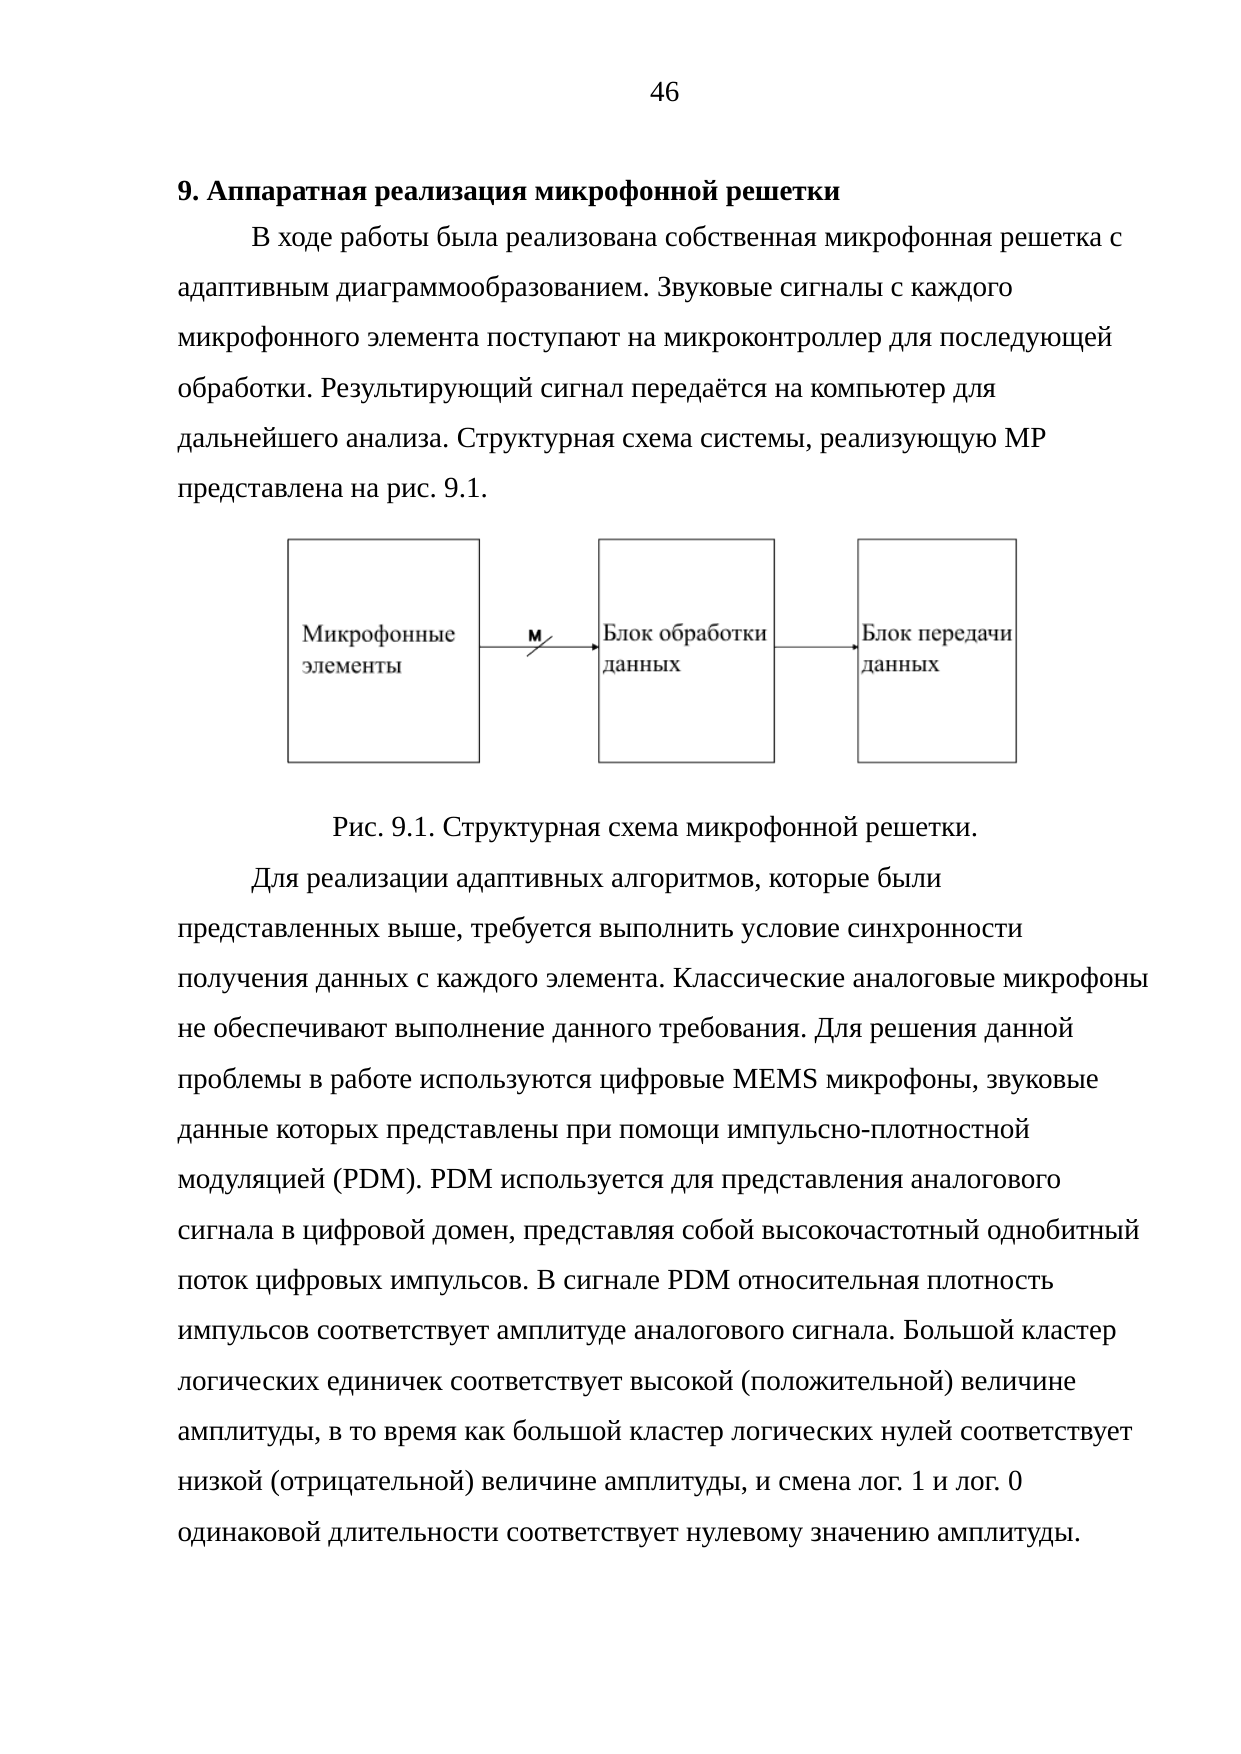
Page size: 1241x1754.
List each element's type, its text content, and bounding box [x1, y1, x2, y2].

text Для реализации адаптивных алгоритмов, которые были представленных выше, требуется выполнить условие синхронности получения данных с каждого элемента. Классические аналоговые микрофоны не обеспечивают выполнение данного требования. Для решения данной проблемы в работе используются цифровые MEMS микрофоны, звуковые данные которых представлены при помощи импульсно-плотностной модуляцией (PDM). PDM используется для представления аналогового сигнала в цифровой домен, представляя собой высокочастотный однобитный поток цифровых импульсов. В сигнале PDM относительная плотность импульсов соответствует амплитуде аналогового сигнала. Большой кластер логических единичек соответствует высокой (положительной) величине амплитуды, в то время как большой кластер логических нулей соответствует низкой (отрицательной) величине амплитуды, и смена лог. 1 и лог. 0 одинаковой длительности соответствует нулевому значению амплитуды. [177, 860, 1152, 1547]
text В ходе работы была реализована собственная микрофонная решетка с адаптивным диаграммообразованием. Звуковые сигналы с каждого микрофонного элемента поступают на микроконтроллер для последующей обработки. Результирующий сигнал передаётся на компьютер для дальнейшего анализа. Структурная схема системы, реализующую МР представлена на рис. 9.1. [177, 219, 1152, 504]
picture [177, 520, 1152, 776]
text Рис. 9.1. Структурная схема микрофонной решетки. [177, 776, 1152, 843]
subtitle 9. Аппаратная реализация микрофонной решетки [177, 173, 1152, 206]
